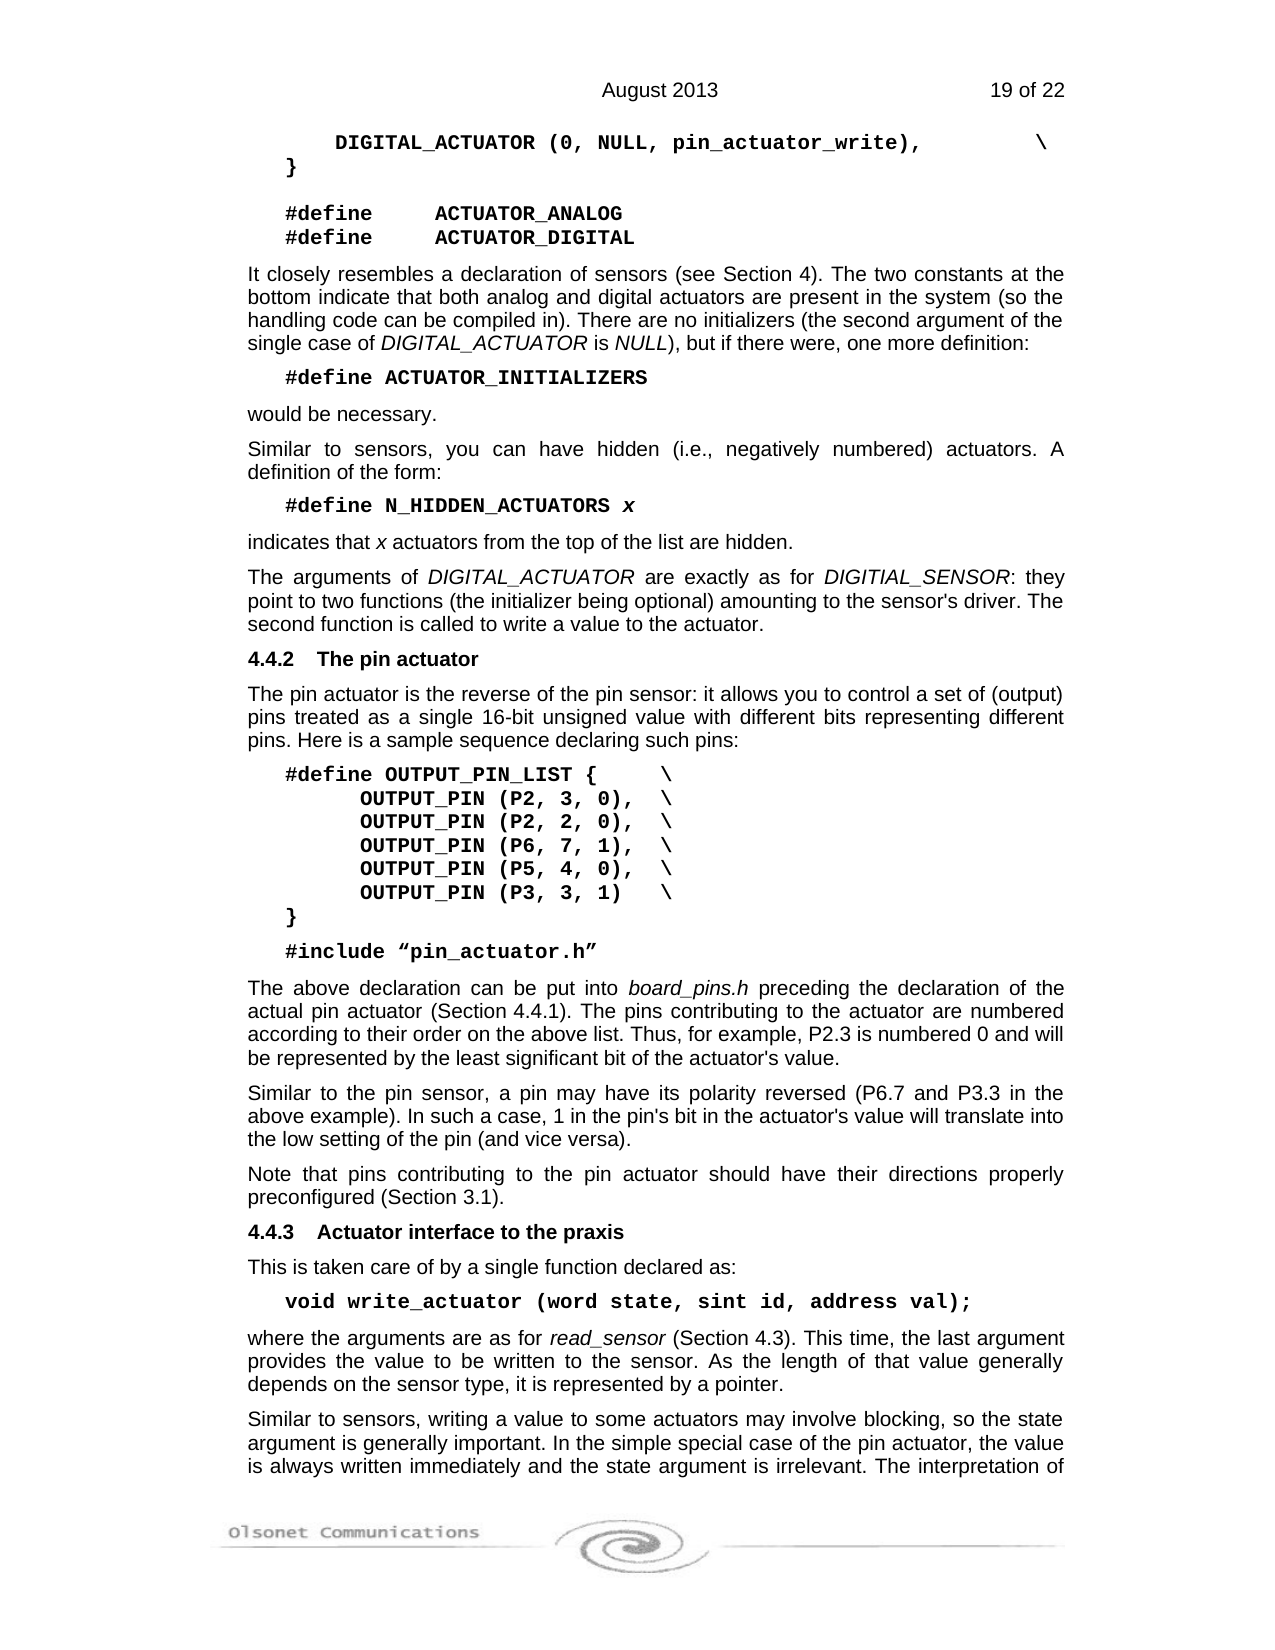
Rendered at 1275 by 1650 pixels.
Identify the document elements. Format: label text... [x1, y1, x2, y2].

text } [285, 906, 1065, 929]
text Note that pins contributing to the pin actuator should have their directions properly preconfigured (Section 3.1). [247, 1163, 1065, 1209]
text It closely resembles a declaration of sensors (see Section 4). The two constants at the bottom indicate that both analog and digital actuators are present in the system (so the handling code can be compiled in). There are no initializers (the second argument of the single case of DIGITAL_ACTUATOR is NULL), but if there were, one more definition: [247, 262, 1065, 355]
text OUTPUT_PIN (P6, 7, 1), \ [285, 835, 1065, 858]
subtitle The pin actuator [248, 647, 1065, 671]
text OUTPUT_PIN (P5, 4, 0), \ [285, 858, 1065, 882]
text where the arguments are as for read_sensor (Section 4.3). This time, the last argument provides the value to be written to the sensor. As the length of that value generally depends on the sensor type, it is represented by a pointer. [247, 1326, 1065, 1396]
text The arguments of DIGITAL_ACTUATOR are exactly as for DIGITIAL_SENSOR: they point to two functions (the initializer being optional) amounting to the sensor's driver. The second function is called to write a value to the actuator. [247, 566, 1065, 636]
text void write_actuator (word state, sint id, address val); [285, 1291, 1065, 1314]
text The above declaration can be put into board_pins.h preceding the declaration of the actual pin actuator (Section 4.4.1). The pins contributing to the actuator are numbered according to their order on the above list. Thus, for example, P2.3 is numbered 0 and will be represented by the least significant bit of the actuator's value. [247, 977, 1065, 1069]
text OUTPUT_PIN (P2, 2, 0), \ [285, 811, 1065, 835]
text #define ACTUATOR_ANALOG [285, 203, 1065, 227]
text OUTPUT_PIN (P3, 3, 1) \ [285, 882, 1065, 906]
text Similar to sensors, writing a value to some actuators may involve blocking, so the state argument is generally important. In the simple special case of the pin actuator, the value is always written immediately and the state argument is irrelevant. The interpretation of [247, 1408, 1065, 1477]
text The pin actuator is the reverse of the pin sensor: it allows you to control a set of (output) pins treated as a single 16-bit unsigned value with different bits representing different pins. Here is a sample sequence declaring such pins: [247, 682, 1065, 752]
text This is taken care of by a single function declared as: [247, 1256, 1065, 1279]
text indicates that x actuators from the top of the list are hidden. [247, 531, 1065, 554]
text Similar to the pin sensor, a pin may have its polarity reversed (P6.7 and P3.3 in the above example). In such a case, 1 in the pin's bit in the actuator's value will translate into the low setting of the pin (and vice versa). [247, 1081, 1065, 1151]
subtitle Actuator interface to the praxis [248, 1221, 1065, 1244]
text OUTPUT_PIN (P2, 3, 0), \ [285, 787, 1065, 811]
text #define N_HIDDEN_ACTUATORS x [285, 496, 1065, 519]
text #include “pin_actuator.h” [285, 941, 1065, 965]
text #define OUTPUT_PIN_LIST { \ [285, 764, 1065, 787]
text #define ACTUATOR_INITIALIZERS [285, 367, 1065, 391]
text Similar to sensors, you can have hidden (i.e., negatively numbered) actuators. A definition of the form: [247, 437, 1065, 484]
text would be necessary. [247, 402, 1065, 426]
picture [210, 1504, 1065, 1596]
text #define ACTUATOR_DIGITAL [285, 227, 1065, 250]
text DIGITAL_ACTUATOR (0, NULL, pin_actuator_write), \ [285, 132, 1065, 156]
text } [285, 156, 1065, 179]
